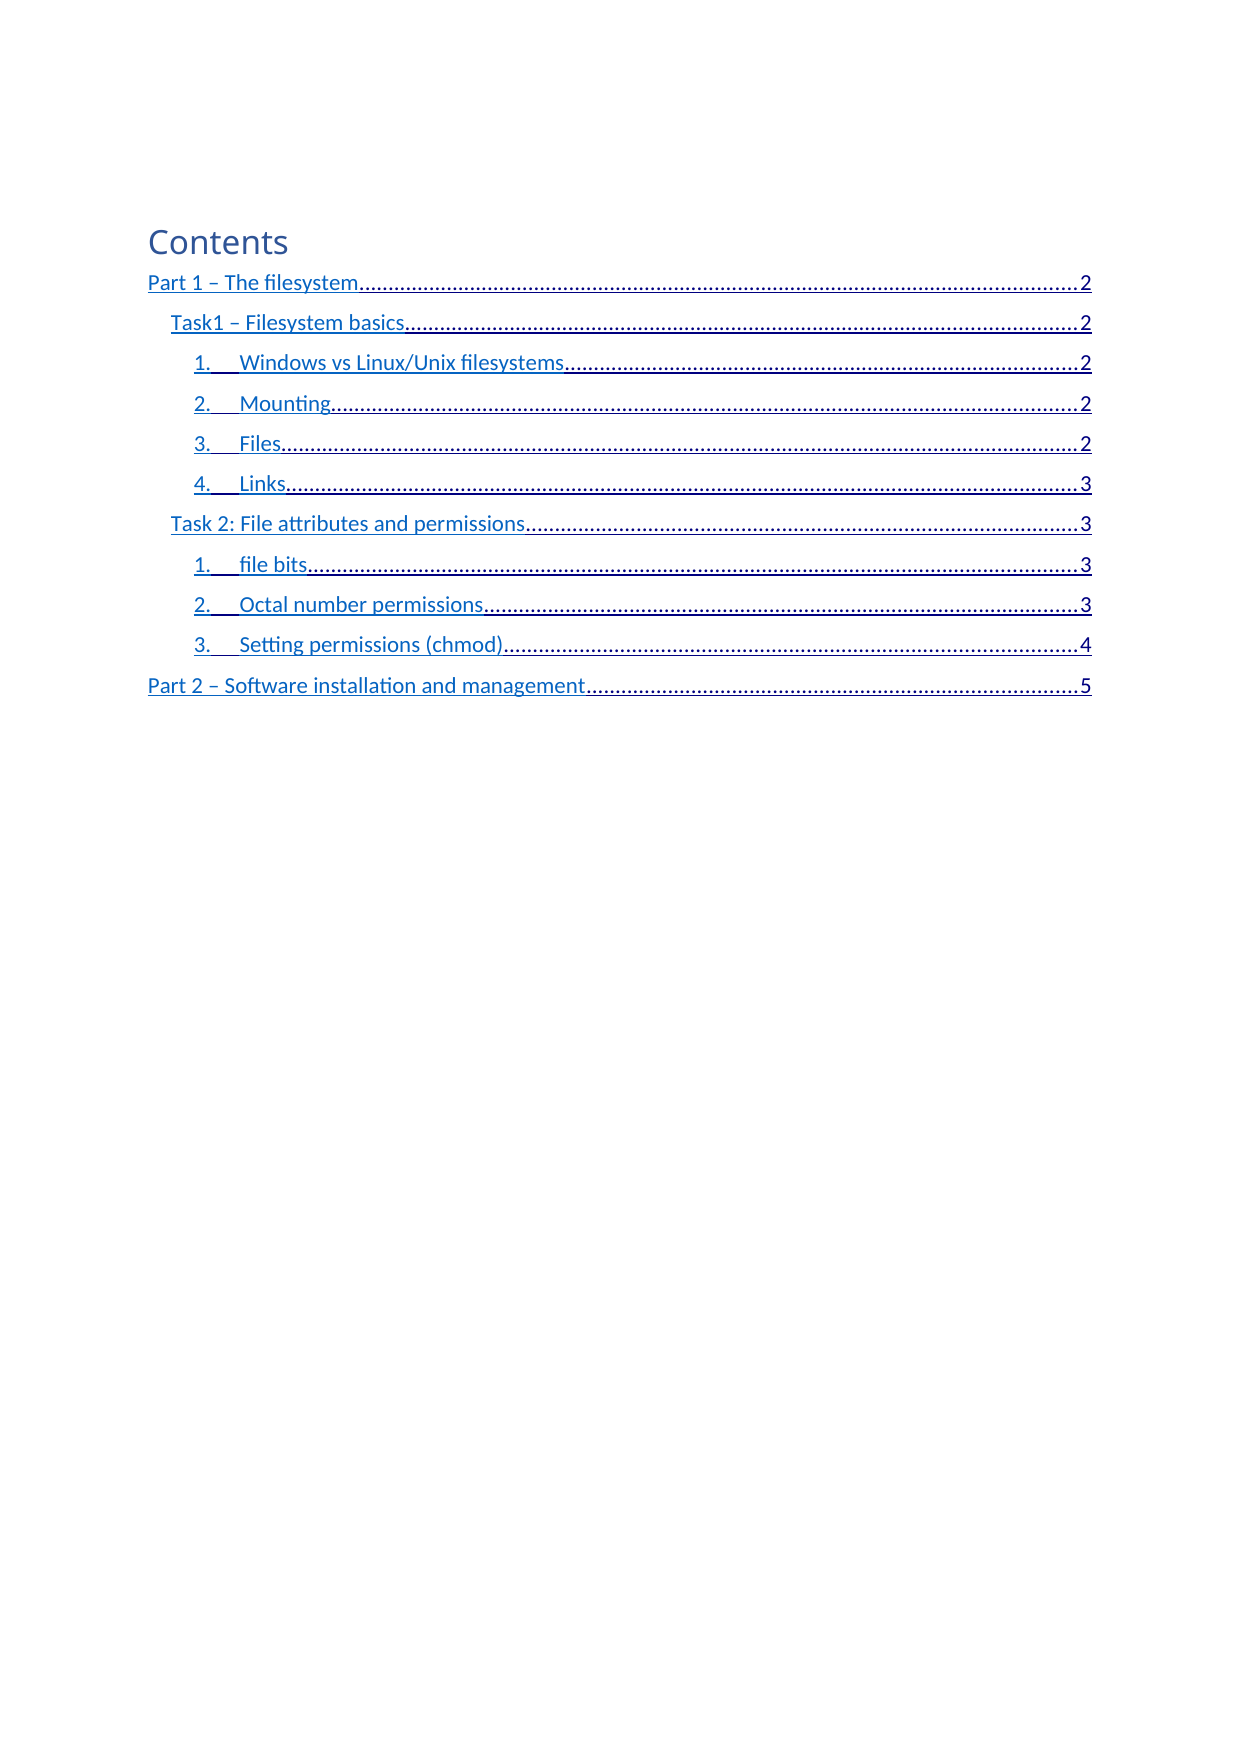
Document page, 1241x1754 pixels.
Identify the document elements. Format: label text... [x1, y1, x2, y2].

subtitle Contents [148, 219, 1093, 264]
text Part 1 – The filesystem 2 [148, 268, 1093, 296]
text Task1 – Filesystem basics 2 [171, 308, 1093, 336]
text 2. Mounting 2 [193, 389, 1093, 417]
text Task 2: File attributes and permissions 3 [171, 509, 1093, 538]
text 1. Windows vs Linux/Unix filesystems 2 [193, 348, 1093, 376]
text 3. Setting permissions (chmod) 4 [193, 631, 1093, 658]
text 3. Files 2 [193, 429, 1093, 457]
text Part 2 – Software installation and management 5 [148, 671, 1093, 699]
text 4. Links 3 [193, 469, 1093, 497]
text 2. Octal number permissions 3 [193, 590, 1093, 618]
text 1. file bits 3 [193, 550, 1093, 578]
